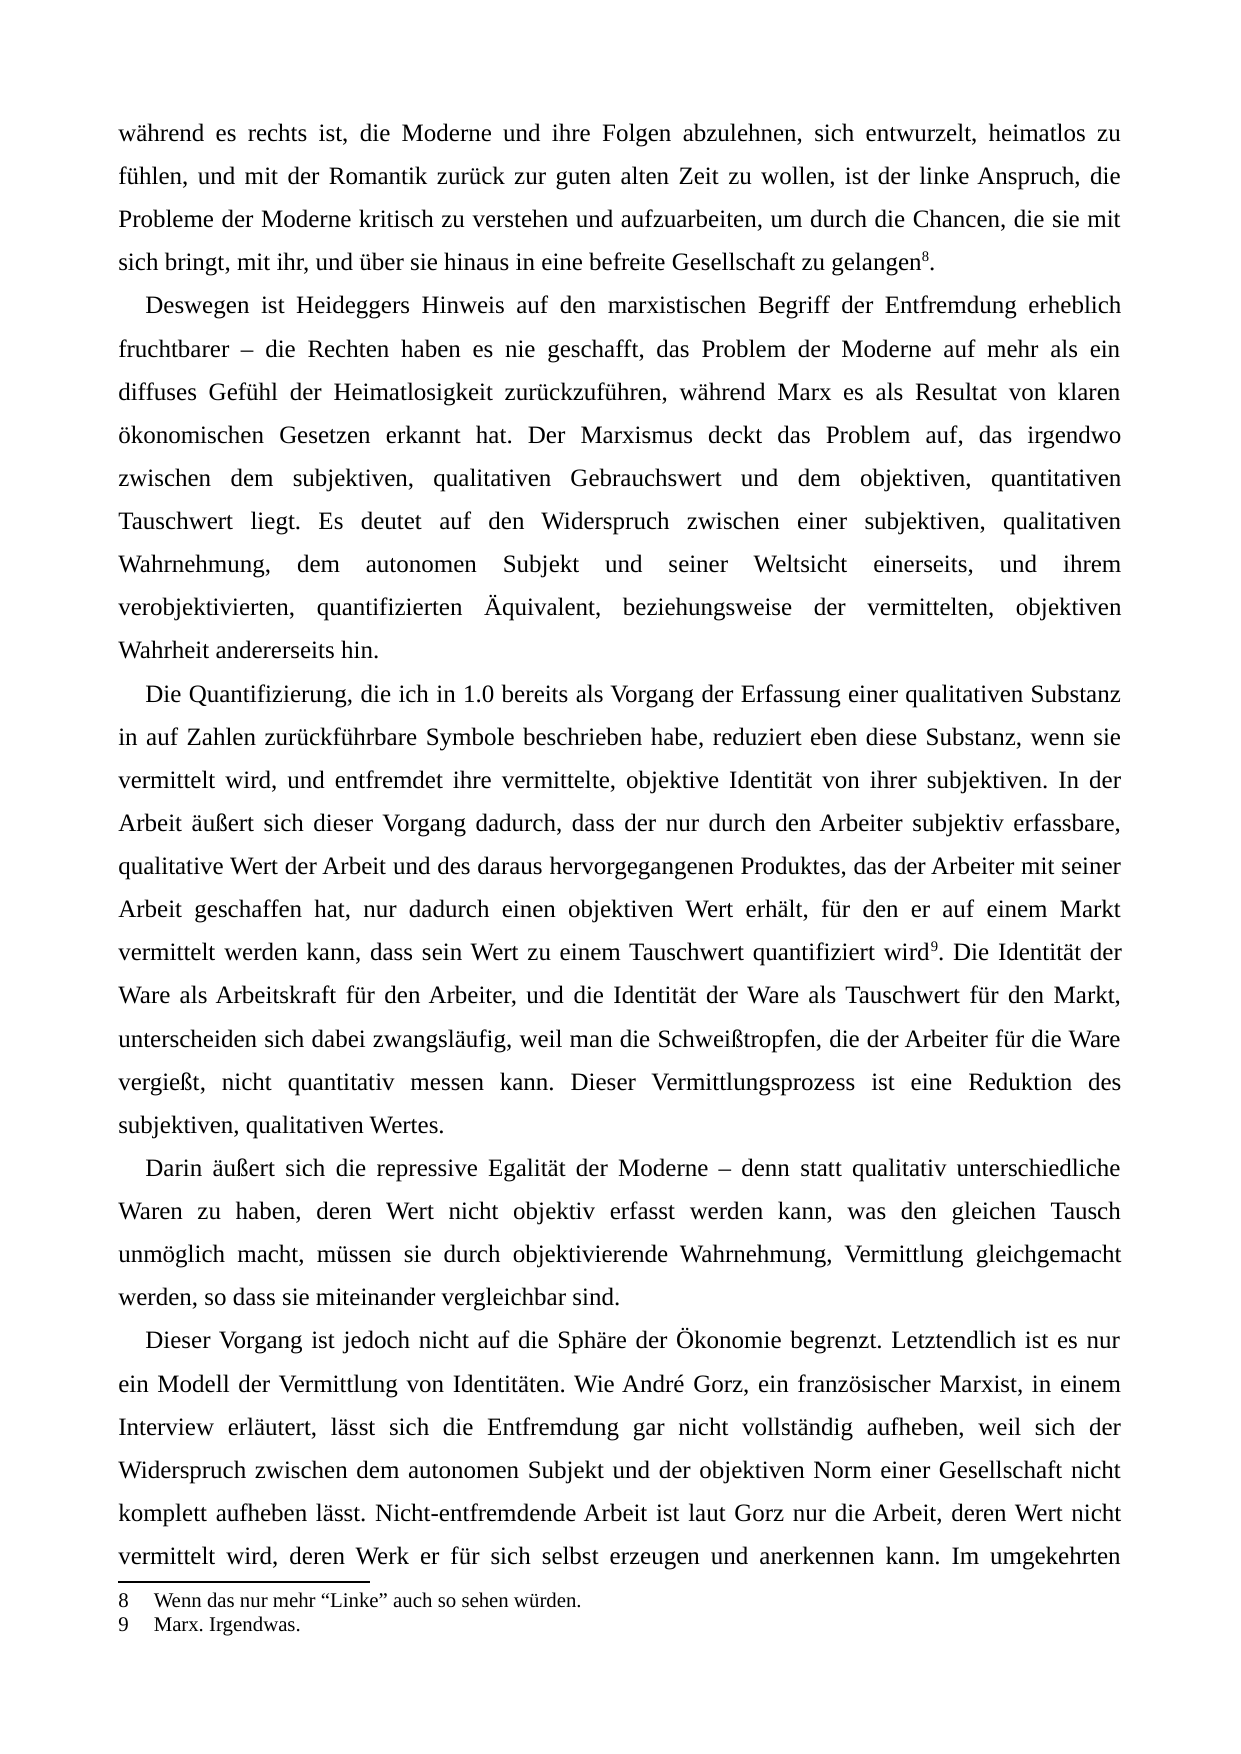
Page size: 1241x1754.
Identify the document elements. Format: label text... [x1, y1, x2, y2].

text Wenn das nur mehr “Linke” auch so sehen würden. [118, 1588, 1122, 1612]
text Deswegen ist Heideggers Hinweis auf den marxistischen Begriff der Entfremdung erheblich fruchtbarer – die Rechten haben es nie geschafft, das Problem der Moderne auf mehr als ein diffuses Gefühl der Heimatlosigkeit zurückzuführen, während Marx es als Resultat von klaren ökonomischen Gesetzen erkannt hat. Der Marxismus deckt das Problem auf, das irgendwo zwischen dem subjektiven, qualitativen Gebrauchswert und dem objektiven, quantitativen Tauschwert liegt. Es deutet auf den Widerspruch zwischen einer subjektiven, qualitativen Wahrnehmung, dem autonomen Subjekt und seiner Weltsicht einerseits, und ihrem verobjektivierten, quantifizierten Äquivalent, beziehungsweise der vermittelten, objektiven Wahrheit andererseits hin. [118, 291, 1122, 664]
text Darin äußert sich die repressive Egalität der Moderne – denn statt qualitativ unterschiedliche Waren zu haben, deren Wert nicht objektiv erfasst werden kann, was den gleichen Tausch unmöglich macht, müssen sie durch objektivierende Wahrnehmung, Vermittlung gleichgemacht werden, so dass sie miteinander vergleichbar sind. [118, 1153, 1122, 1311]
text während es rechts ist, die Moderne und ihre Folgen abzulehnen, sich entwurzelt, heimatlos zu fühlen, und mit der Romantik zurück zur guten alten Zeit zu wollen, ist der linke Anspruch, die Probleme der Moderne kritisch zu verstehen und aufzuarbeiten, um durch die Chancen, die sie mit sich bringt, mit ihr, und über sie hinaus in eine befreite Gesellschaft zu gelangen. [118, 118, 1122, 276]
text Marx. Irgendwas. [118, 1612, 1122, 1636]
text Die Quantifizierung, die ich in 1.0 bereits als Vorgang der Erfassung einer qualitativen Substanz in auf Zahlen zurückführbare Symbole beschrieben habe, reduziert eben diese Substanz, wenn sie vermittelt wird, und entfremdet ihre vermittelte, objektive Identität von ihrer subjektiven. In der Arbeit äußert sich dieser Vorgang dadurch, dass der nur durch den Arbeiter subjektiv erfassbare, qualitative Wert der Arbeit und des daraus hervorgegangenen Produktes, das der Arbeiter mit seiner Arbeit geschaffen hat, nur dadurch einen objektiven Wert erhält, für den er auf einem Markt vermittelt werden kann, dass sein Wert zu einem Tauschwert quantifiziert wird. Die Identität der Ware als Arbeitskraft für den Arbeiter, und die Identität der Ware als Tauschwert für den Markt, unterscheiden sich dabei zwangsläufig, weil man die Schweißtropfen, die der Arbeiter für die Ware vergießt, nicht quantitativ messen kann. Dieser Vermittlungsprozess ist eine Reduktion des subjektiven, qualitativen Wertes. [118, 679, 1122, 1139]
text Dieser Vorgang ist jedoch nicht auf die Sphäre der Ökonomie begrenzt. Letztendlich ist es nur ein Modell der Vermittlung von Identitäten. Wie André Gorz, ein französischer Marxist, in einem Interview erläutert, lässt sich die Entfremdung gar nicht vollständig aufheben, weil sich der Widerspruch zwischen dem autonomen Subjekt und der objektiven Norm einer Gesellschaft nicht komplett aufheben lässt. Nicht-entfremdende Arbeit ist laut Gorz nur die Arbeit, deren Wert nicht vermittelt wird, deren Werk er für sich selbst erzeugen und anerkennen kann. Im umgekehrten [118, 1326, 1122, 1570]
